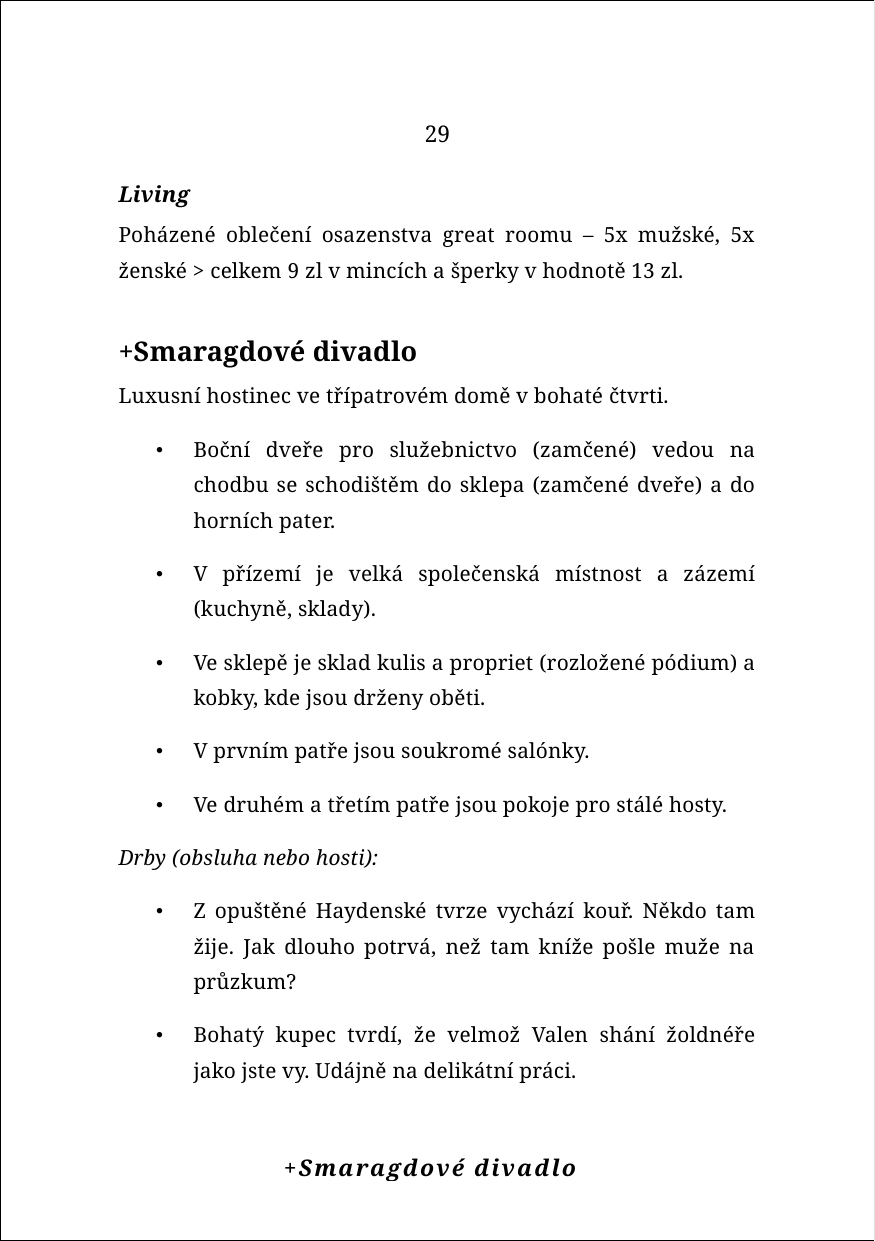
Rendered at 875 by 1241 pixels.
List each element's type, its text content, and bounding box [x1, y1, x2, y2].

subtitle Living [118, 179, 756, 209]
subtitle +Smaragdové divadlo [118, 333, 756, 370]
text Drby (obsluha nebo hosti): [118, 843, 756, 871]
list V prvním patře jsou soukromé salónky. [156, 737, 756, 765]
text Luxusní hostinec ve třípatrovém domě v bohaté čtvrti. [118, 382, 756, 410]
text Poházené oblečení osazenstva great roomu – 5x mužské, 5x ženské > celkem 9 zl v mincích a šperky v hodnotě 13 zl. [118, 221, 756, 284]
list Bohatý kupec tvrdí, že velmož Valen shání žoldnéře jako jste vy. Udájně na delikátní práci. [156, 1021, 756, 1084]
list Z opuštěné Haydenské tvrze vychází kouř. Někdo tam žije. Jak dlouho potrvá, než tam kníže pošle muže na průzkum? [156, 896, 756, 996]
list V přízemí je velká společenská místnost a zázemí (kuchyně, sklady). [156, 559, 756, 623]
list Ve sklepě je sklad kulis a propriet (rozložené pódium) a kobky, kde jsou drženy oběti. [156, 648, 756, 712]
list Ve druhém a třetím patře jsou pokoje pro stálé hosty. [156, 790, 756, 818]
list Boční dveře pro služebnictvo (zamčené) vedou na chodbu se schodištěm do sklepa (zamčené dveře) a do horních pater. [156, 435, 756, 534]
